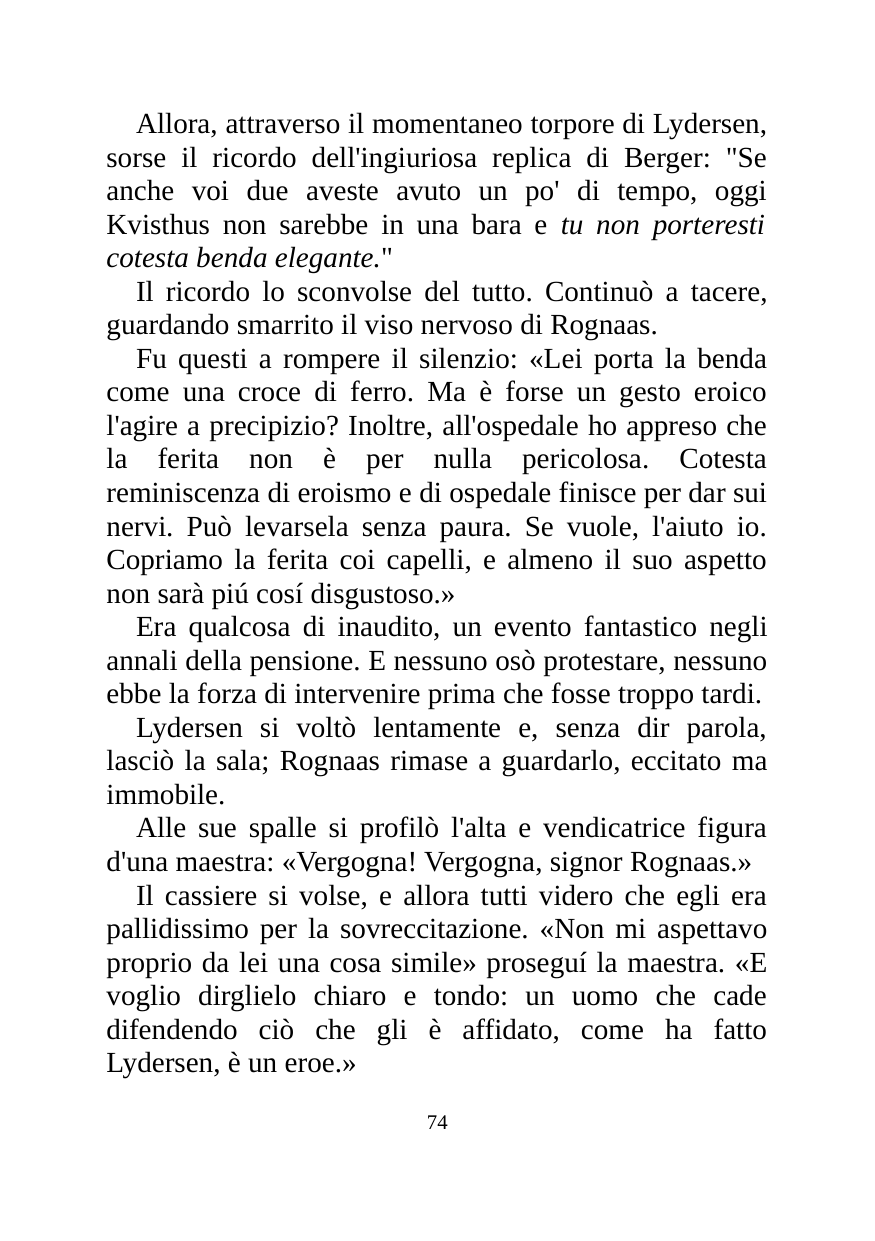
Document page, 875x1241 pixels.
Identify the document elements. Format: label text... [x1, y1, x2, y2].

text Allora, attraverso il momentaneo torpore di Lydersen, sorse il ricordo dell'ingiuriosa replica di Berger: "Se anche voi due aveste avuto un po' di tempo, oggi Kvisthus non sarebbe in una bara e tu non porteresti cotesta benda elegante." [106, 106, 768, 274]
text Il cassiere si volse, e allora tutti videro che egli era pallidissimo per la sovreccitazione. «Non mi aspettavo proprio da lei una cosa simile» proseguí la maestra. «E voglio dirglielo chiaro e tondo: un uomo che cade difendendo ciò che gli è affidato, come ha fatto Lydersen, è un eroe.» [106, 878, 768, 1079]
text Era qualcosa di inaudito, un evento fantastico negli annali della pensione. E nessuno osò protestare, nessuno ebbe la forza di intervenire prima che fosse troppo tardi. [106, 609, 768, 710]
text Il ricordo lo sconvolse del tutto. Continuò a tacere, guardando smarrito il viso nervoso di Rognaas. [106, 274, 768, 341]
text Alle sue spalle si profilò l'alta e vendicatrice figura d'una maestra: «Vergogna! Vergogna, signor Rognaas.» [106, 811, 768, 878]
text Lydersen si voltò lentamente e, senza dir parola, lasciò la sala; Rognaas rimase a guardarlo, eccitato ma immobile. [106, 710, 768, 811]
text Fu questi a rompere il silenzio: «Lei porta la benda come una croce di ferro. Ma è forse un gesto eroico l'agire a precipizio? Inoltre, all'ospedale ho appreso che la ferita non è per nulla pericolosa. Cotesta reminiscenza di eroismo e di ospedale finisce per dar sui nervi. Può levarsela senza paura. Se vuole, l'aiuto io. Copriamo la ferita coi capelli, e almeno il suo aspetto non sarà piú cosí disgustoso.» [106, 341, 768, 609]
